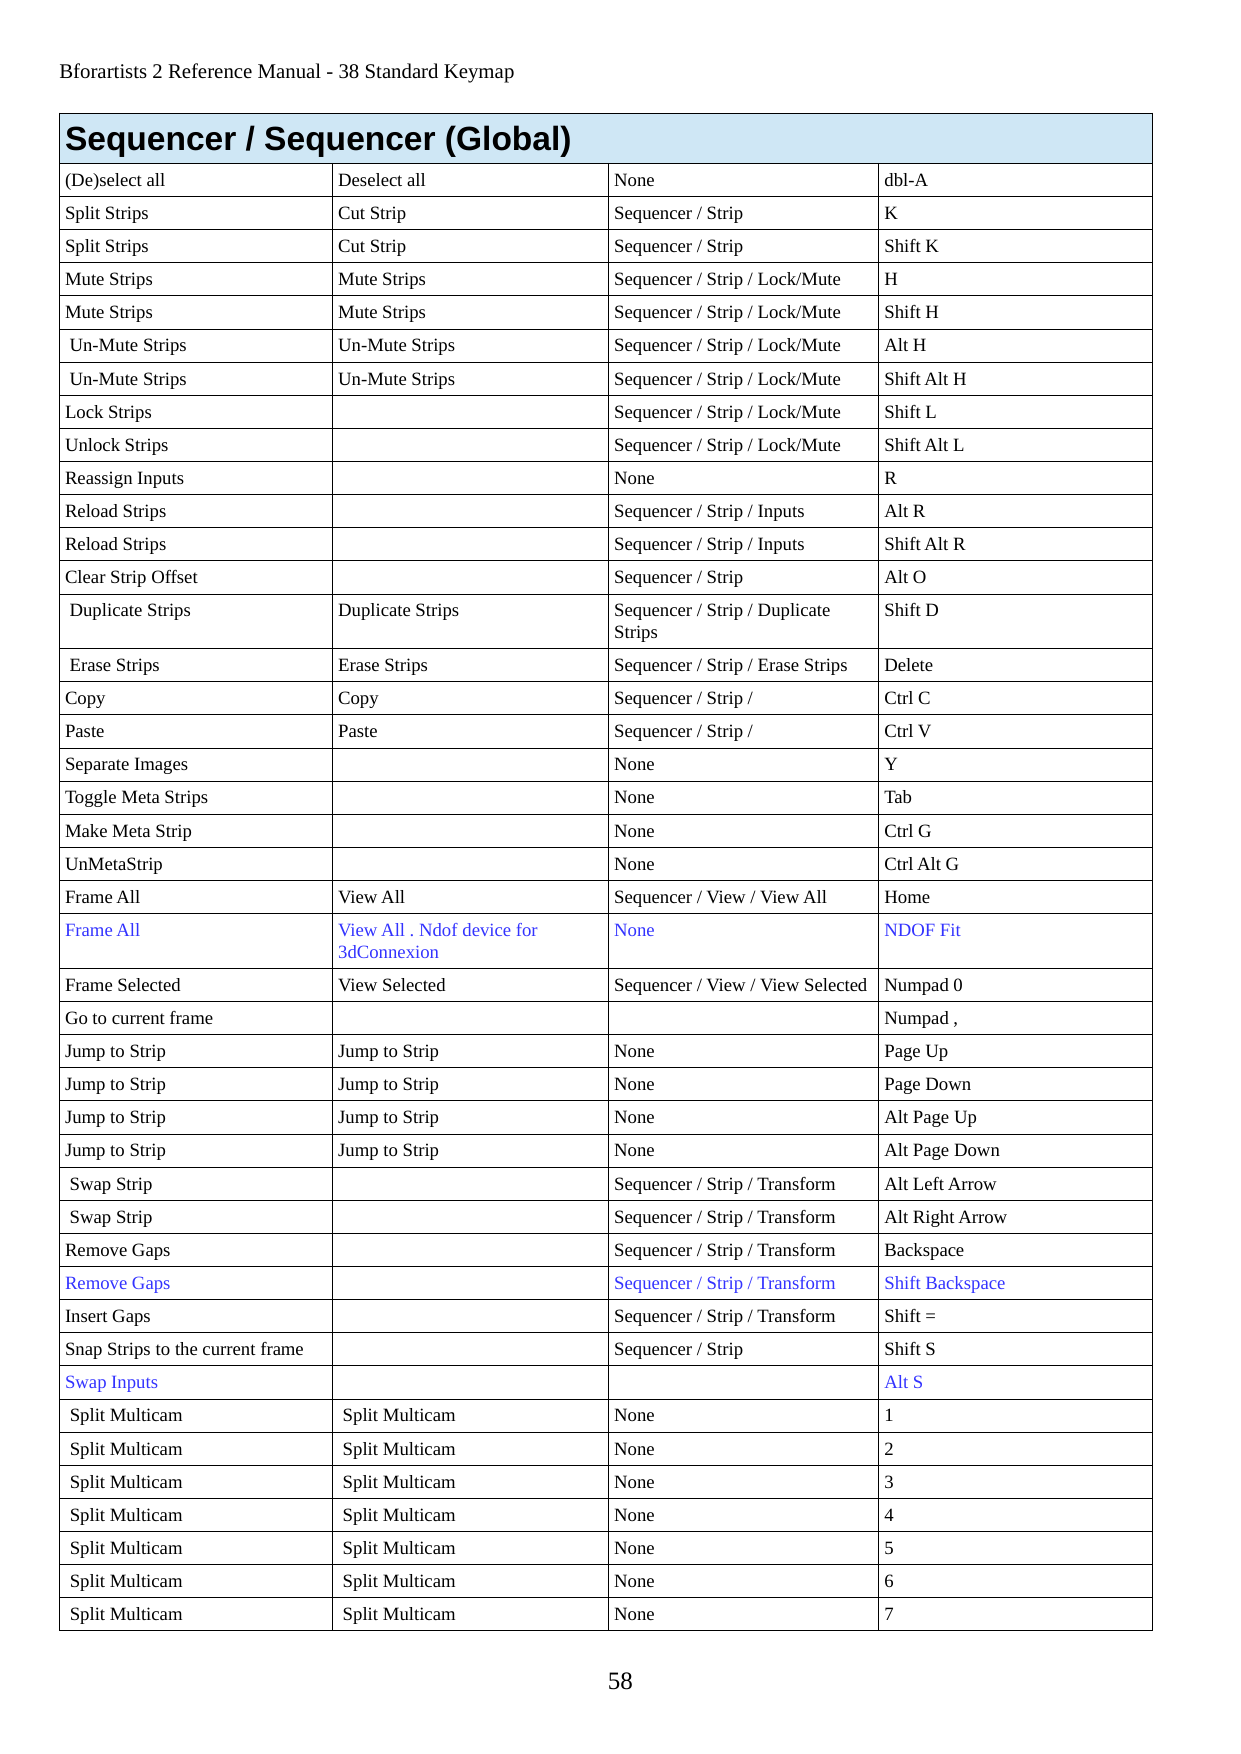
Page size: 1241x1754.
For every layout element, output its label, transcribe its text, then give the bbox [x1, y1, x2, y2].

table_cell None [609, 914, 878, 968]
table_cell Ctrl G [879, 815, 1152, 847]
table_cell Ctrl V [879, 715, 1152, 747]
table_cell 2 [879, 1433, 1152, 1465]
table_cell Reassign Inputs [60, 462, 332, 494]
table_cell None [609, 1035, 878, 1067]
table_cell Sequencer / Strip / Transform [609, 1168, 878, 1200]
table_cell Make Meta Strip [60, 815, 332, 847]
table_cell Jump to Strip [60, 1101, 332, 1133]
table_cell Sequencer / Strip / [609, 682, 878, 714]
table_cell (De)select all [60, 164, 332, 196]
table_cell Sequencer / Strip / Transform [609, 1201, 878, 1233]
table_cell Split Strips [60, 230, 332, 262]
table_cell Delete [879, 649, 1152, 681]
table_cell Jump to Strip [333, 1101, 608, 1133]
table_cell Split Multicam [60, 1499, 332, 1531]
table_cell Numpad , [879, 1002, 1152, 1034]
table_cell dbl-A [879, 164, 1152, 196]
table_cell Mute Strips [60, 296, 332, 328]
table_cell Reload Strips [60, 528, 332, 560]
table_cell Jump to Strip [333, 1135, 608, 1167]
table_cell Alt O [879, 561, 1152, 593]
table_cell [333, 1168, 608, 1200]
table_cell Sequencer / Strip / Lock/Mute [609, 363, 878, 395]
table_cell Frame Selected [60, 969, 332, 1001]
table_cell Copy [333, 682, 608, 714]
table_cell 6 [879, 1565, 1152, 1597]
table_cell Sequencer / Strip [609, 197, 878, 229]
table_cell Duplicate Strips [333, 595, 608, 648]
table_cell None [609, 1101, 878, 1133]
table_cell View All [333, 881, 608, 913]
table_cell Split Multicam [60, 1433, 332, 1465]
table_cell Alt Page Down [879, 1135, 1152, 1167]
table_cell [333, 848, 608, 880]
table_cell Sequencer / Strip [609, 230, 878, 262]
table_cell [333, 396, 608, 428]
table_cell Snap Strips to the current frame [60, 1333, 332, 1365]
table_cell Mute Strips [333, 263, 608, 295]
table_cell None [609, 782, 878, 814]
table_cell Swap Strip [60, 1201, 332, 1233]
table_cell Split Multicam [60, 1532, 332, 1564]
table_cell Alt Page Up [879, 1101, 1152, 1133]
table_cell Split Multicam [333, 1400, 608, 1432]
table_cell UnMetaStrip [60, 848, 332, 880]
table_cell Tab [879, 782, 1152, 814]
table_cell Sequencer / View / View All [609, 881, 878, 913]
table_cell None [609, 815, 878, 847]
table_cell Un-Mute Strips [333, 363, 608, 395]
table_cell Jump to Strip [333, 1035, 608, 1067]
table_cell Alt R [879, 495, 1152, 527]
table_cell Sequencer / Strip / Duplicate Strips [609, 595, 878, 648]
table_cell Page Up [879, 1035, 1152, 1067]
table_cell Un-Mute Strips [333, 330, 608, 362]
table_cell R [879, 462, 1152, 494]
table_cell Alt H [879, 330, 1152, 362]
table_cell Shift K [879, 230, 1152, 262]
table_cell Erase Strips [333, 649, 608, 681]
table_cell Numpad 0 [879, 969, 1152, 1001]
table_cell Separate Images [60, 749, 332, 781]
table_cell [609, 1366, 878, 1398]
table_cell Y [879, 749, 1152, 781]
table_cell Remove Gaps [60, 1267, 332, 1299]
table_cell Reload Strips [60, 495, 332, 527]
table_cell [333, 1267, 608, 1299]
table_cell None [609, 1499, 878, 1531]
table_cell Shift Alt H [879, 363, 1152, 395]
table_cell Sequencer / Strip / Lock/Mute [609, 429, 878, 461]
table_cell None [609, 848, 878, 880]
table_cell Ctrl C [879, 682, 1152, 714]
table_cell Sequencer / Strip [609, 561, 878, 593]
table_cell None [609, 1598, 878, 1630]
table_cell Jump to Strip [60, 1068, 332, 1100]
table_cell None [609, 1433, 878, 1465]
table_cell Shift H [879, 296, 1152, 328]
table_cell Shift Backspace [879, 1267, 1152, 1299]
table_cell None [609, 462, 878, 494]
table_cell Duplicate Strips [60, 595, 332, 648]
table_cell Cut Strip [333, 197, 608, 229]
table_cell Split Multicam [333, 1466, 608, 1498]
table_cell Shift S [879, 1333, 1152, 1365]
table_cell Sequencer / Strip / Lock/Mute [609, 330, 878, 362]
table_cell Sequencer / Strip / Inputs [609, 495, 878, 527]
table_cell Split Multicam [60, 1565, 332, 1597]
table_cell 5 [879, 1532, 1152, 1564]
table_header Sequencer / Sequencer (Global) [60, 114, 1152, 163]
table_cell Sequencer / Strip / Erase Strips [609, 649, 878, 681]
table_cell Sequencer / Strip / Lock/Mute [609, 396, 878, 428]
table_cell Page Down [879, 1068, 1152, 1100]
table_cell Go to current frame [60, 1002, 332, 1034]
table_cell Swap Strip [60, 1168, 332, 1200]
table_cell [333, 815, 608, 847]
table_cell Mute Strips [60, 263, 332, 295]
table_cell Un-Mute Strips [60, 330, 332, 362]
table_cell [609, 1002, 878, 1034]
table_cell Mute Strips [333, 296, 608, 328]
table_cell [333, 1234, 608, 1266]
table_cell Jump to Strip [60, 1135, 332, 1167]
table_cell Shift Alt L [879, 429, 1152, 461]
table_cell Jump to Strip [60, 1035, 332, 1067]
table_cell [333, 749, 608, 781]
table_cell Split Multicam [333, 1532, 608, 1564]
table_cell None [609, 1466, 878, 1498]
table_cell None [609, 1532, 878, 1564]
table_cell None [609, 164, 878, 196]
table_cell Deselect all [333, 164, 608, 196]
table_cell [333, 1333, 608, 1365]
table_cell Toggle Meta Strips [60, 782, 332, 814]
table_cell Sequencer / Strip / Transform [609, 1300, 878, 1332]
table_cell Frame All [60, 881, 332, 913]
table_cell None [609, 749, 878, 781]
table_cell [333, 429, 608, 461]
table_cell None [609, 1068, 878, 1100]
table_cell [333, 1002, 608, 1034]
table_cell H [879, 263, 1152, 295]
table_cell Split Multicam [333, 1598, 608, 1630]
table_cell NDOF Fit [879, 914, 1152, 968]
table_cell Swap Inputs [60, 1366, 332, 1398]
table_cell View All . Ndof device for 3dConnexion [333, 914, 608, 968]
table_cell View Selected [333, 969, 608, 1001]
table_cell Sequencer / Strip / Transform [609, 1234, 878, 1266]
table_cell Insert Gaps [60, 1300, 332, 1332]
table_cell Sequencer / Strip / [609, 715, 878, 747]
table_cell Paste [60, 715, 332, 747]
table_cell Sequencer / Strip / Lock/Mute [609, 296, 878, 328]
table_cell Alt Left Arrow [879, 1168, 1152, 1200]
table_cell [333, 495, 608, 527]
table_cell Shift = [879, 1300, 1152, 1332]
table_cell 3 [879, 1466, 1152, 1498]
table_cell [333, 782, 608, 814]
table_cell Copy [60, 682, 332, 714]
table_cell Frame All [60, 914, 332, 968]
table_cell Sequencer / Strip / Transform [609, 1267, 878, 1299]
table_cell Alt Right Arrow [879, 1201, 1152, 1233]
table_cell Paste [333, 715, 608, 747]
table_cell Sequencer / Strip / Lock/Mute [609, 263, 878, 295]
table_cell [333, 1201, 608, 1233]
table_cell Clear Strip Offset [60, 561, 332, 593]
table_cell Sequencer / View / View Selected [609, 969, 878, 1001]
table_cell Shift Alt R [879, 528, 1152, 560]
table_cell [333, 1300, 608, 1332]
table_cell Home [879, 881, 1152, 913]
table_cell 1 [879, 1400, 1152, 1432]
table_cell Split Multicam [60, 1400, 332, 1432]
table_cell None [609, 1135, 878, 1167]
table_cell [333, 528, 608, 560]
table_cell Split Multicam [333, 1433, 608, 1465]
table_cell Shift L [879, 396, 1152, 428]
table_cell None [609, 1400, 878, 1432]
table_cell Un-Mute Strips [60, 363, 332, 395]
table_cell Erase Strips [60, 649, 332, 681]
table_cell Alt S [879, 1366, 1152, 1398]
table_cell Split Multicam [333, 1565, 608, 1597]
table_cell None [609, 1565, 878, 1597]
table_cell Lock Strips [60, 396, 332, 428]
table_cell Jump to Strip [333, 1068, 608, 1100]
table_cell Split Multicam [333, 1499, 608, 1531]
table_cell 7 [879, 1598, 1152, 1630]
table_cell Sequencer / Strip [609, 1333, 878, 1365]
table_cell Unlock Strips [60, 429, 332, 461]
table_cell Remove Gaps [60, 1234, 332, 1266]
table_cell Backspace [879, 1234, 1152, 1266]
table_cell [333, 1366, 608, 1398]
table_cell [333, 561, 608, 593]
table_cell Shift D [879, 595, 1152, 648]
table_cell Split Strips [60, 197, 332, 229]
table_cell Split Multicam [60, 1466, 332, 1498]
table_cell K [879, 197, 1152, 229]
table_cell Sequencer / Strip / Inputs [609, 528, 878, 560]
table_cell Ctrl Alt G [879, 848, 1152, 880]
table_cell Cut Strip [333, 230, 608, 262]
table_cell [333, 462, 608, 494]
table_cell Split Multicam [60, 1598, 332, 1630]
table_cell 4 [879, 1499, 1152, 1531]
